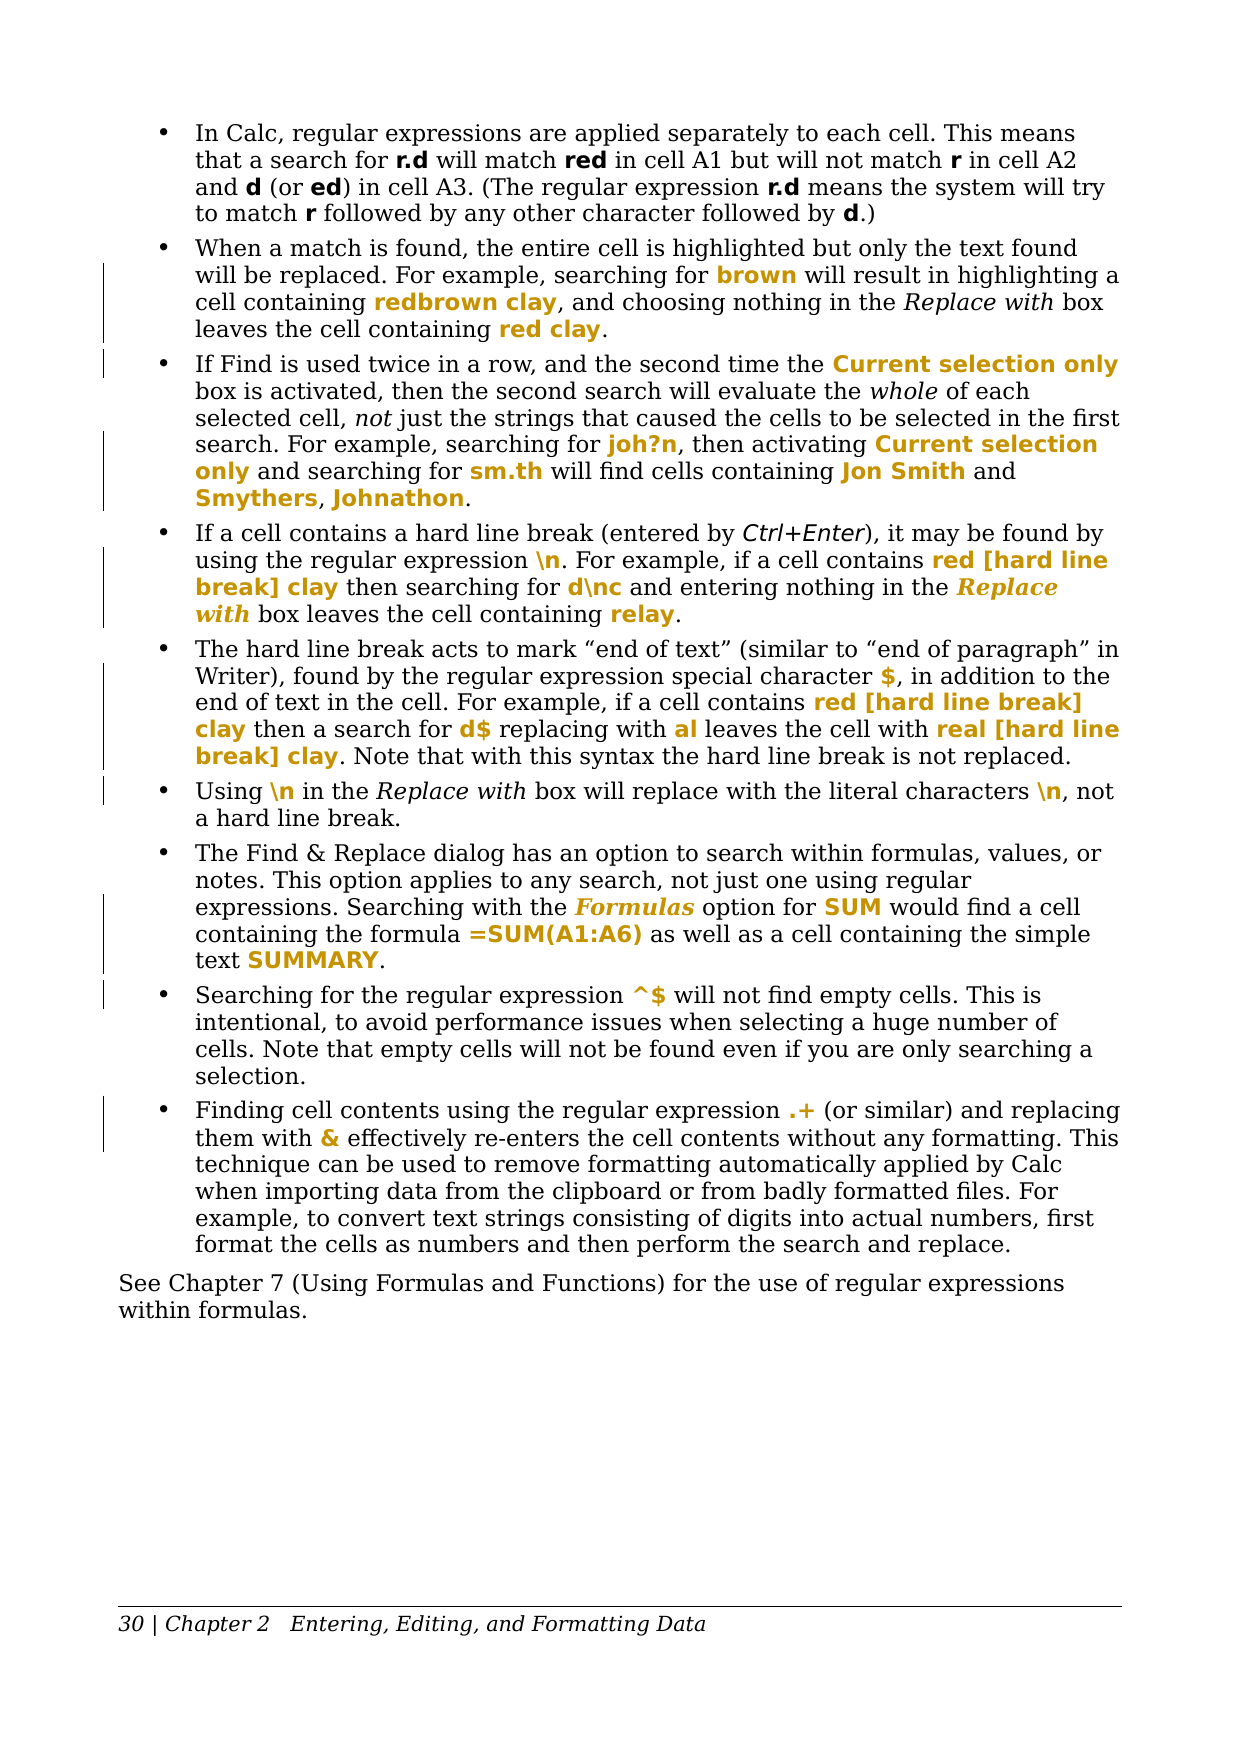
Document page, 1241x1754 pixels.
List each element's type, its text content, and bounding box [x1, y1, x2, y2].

list If Find is used twice in a row, and the second time the Current selection only box is activated, then the second search will evaluate the whole of each selected cell, not just the strings that caused the cells to be selected in the first search. For example, searching for joh?n, then activating Current selection only and searching for sm.th will find cells containing Jon Smith and Smythers, Johnathon. [156, 349, 1122, 511]
text See Chapter 7 (Using Formulas and Functions) for the use of regular expressions within formulas. [118, 1271, 1122, 1324]
list The hard line break acts to mark “end of text” (similar to “end of paragraph” in Writer), found by the regular expression special character $, in addition to the end of text in the cell. For example, if a cell contains red [hard line break] clay then a search for d$ replacing with al leaves the cell with real [hard line break] clay. Note that with this syntax the hard line break is not replaced. [156, 634, 1122, 769]
list In Calc, regular expressions are applied separately to each cell. This means that a search for r.d will match red in cell A1 but will not match r in cell A2 and d (or ed) in cell A3. (The regular expression r.d means the system will try to match r followed by any other character followed by d.) [156, 118, 1122, 227]
list Using \n in the Replace with box will replace with the literal characters \n, not a hard line break. [156, 776, 1122, 832]
list The Find & Replace dialog has an option to search within formulas, values, or notes. This option applies to any search, not just one using regular expressions. Searching with the Formulas option for SUM would find a cell containing the formula =SUM(A1:A6) as well as a cell containing the simple text SUMMARY. [156, 838, 1122, 974]
list When a match is found, the entire cell is highlighted but only the text found will be replaced. For example, searching for brown will result in highlighting a cell containing redbrown clay, and choosing nothing in the Replace with box leaves the cell containing red clay. [156, 233, 1122, 343]
list Searching for the regular expression ^$ will not find empty cells. This is intentional, to avoid performance issues when selecting a huge number of cells. Note that empty cells will not be found even if you are only searching a selection. [156, 980, 1122, 1089]
list Finding cell contents using the regular expression .+ (or similar) and replacing them with & effectively re-enters the cell contents without any formatting. This technique can be used to remove formatting automatically applied by Calc when importing data from the clipboard or from badly formatted files. For example, to convert text strings consisting of digits into actual numbers, first format the cells as numbers and then perform the search and replace. [156, 1096, 1122, 1258]
list If a cell contains a hard line break (entered by Ctrl+Enter), it may be found by using the regular expression \n. For example, if a cell contains red [hard line break] clay then searching for d\nc and entering nothing in the Replace with box leaves the cell containing relay. [156, 518, 1122, 627]
